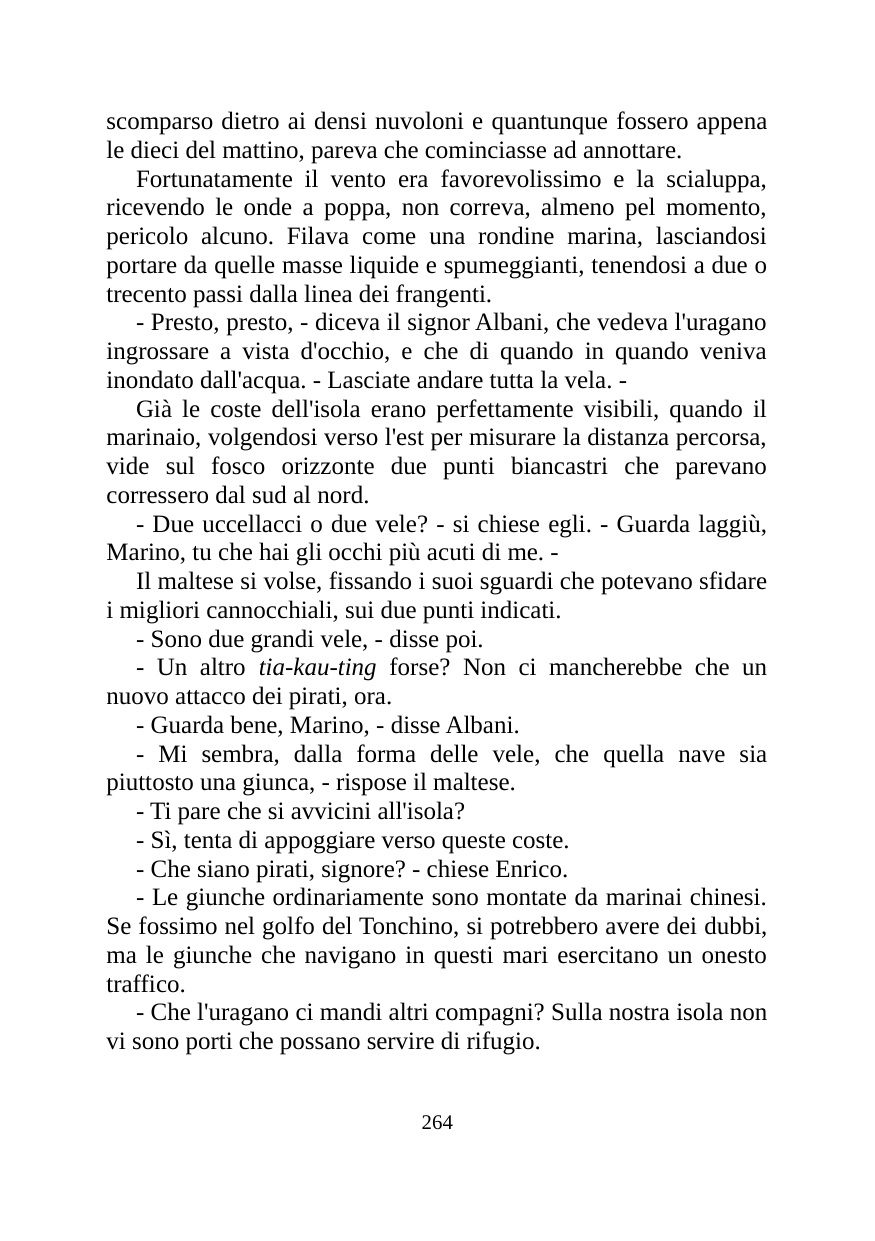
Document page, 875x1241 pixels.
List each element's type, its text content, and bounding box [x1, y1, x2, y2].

text - Mi sembra, dalla forma delle vele, che quella nave sia piuttosto una giunca, - rispose il maltese. [106, 739, 768, 796]
text - Due uccellacci o due vele? - si chiese egli. - Guarda laggiù, Marino, tu che hai gli occhi più acuti di me. - [106, 509, 768, 566]
text Il maltese si volse, fissando i suoi sguardi che potevano sfidare i migliori cannocchiali, sui due punti indicati. [106, 566, 768, 624]
text - Guarda bene, Marino, - disse Albani. [106, 710, 768, 739]
text - Un altro tia-kau-ting forse? Non ci mancherebbe che un nuovo attacco dei pirati, ora. [106, 652, 768, 710]
text - Che l'uragano ci mandi altri compagni? Sulla nostra isola non vi sono porti che possano servire di rifugio. [106, 997, 768, 1055]
text - Ti pare che si avvicini all'isola? [106, 796, 768, 825]
text - Sì, tenta di appoggiare verso queste coste. [106, 825, 768, 854]
text - Che siano pirati, signore? - chiese Enrico. [106, 854, 768, 882]
text - Presto, presto, - diceva il signor Albani, che vedeva l'uragano ingrossare a vista d'occhio, e che di quando in quando veniva inondato dall'acqua. - Lasciate andare tutta la vela. - [106, 307, 768, 394]
text Già le coste dell'isola erano perfettamente visibili, quando il marinaio, volgendosi verso l'est per misurare la distanza percorsa, vide sul fosco orizzonte due punti biancastri che parevano corressero dal sud al nord. [106, 394, 768, 509]
text scomparso dietro ai densi nuvoloni e quantunque fossero appena le dieci del mattino, pareva che cominciasse ad annottare. [106, 106, 768, 164]
text - Le giunche ordinariamente sono montate da marinai chinesi. Se fossimo nel golfo del Tonchino, si potrebbero avere dei dubbi, ma le giunche che navigano in questi mari esercitano un onesto traffico. [106, 882, 768, 997]
text Fortunatamente il vento era favorevolissimo e la scialuppa, ricevendo le onde a poppa, non correva, almeno pel momento, pericolo alcuno. Filava come una rondine marina, lasciandosi portare da quelle masse liquide e spumeggianti, tenendosi a due o trecento passi dalla linea dei frangenti. [106, 164, 768, 307]
text - Sono due grandi vele, - disse poi. [106, 624, 768, 652]
